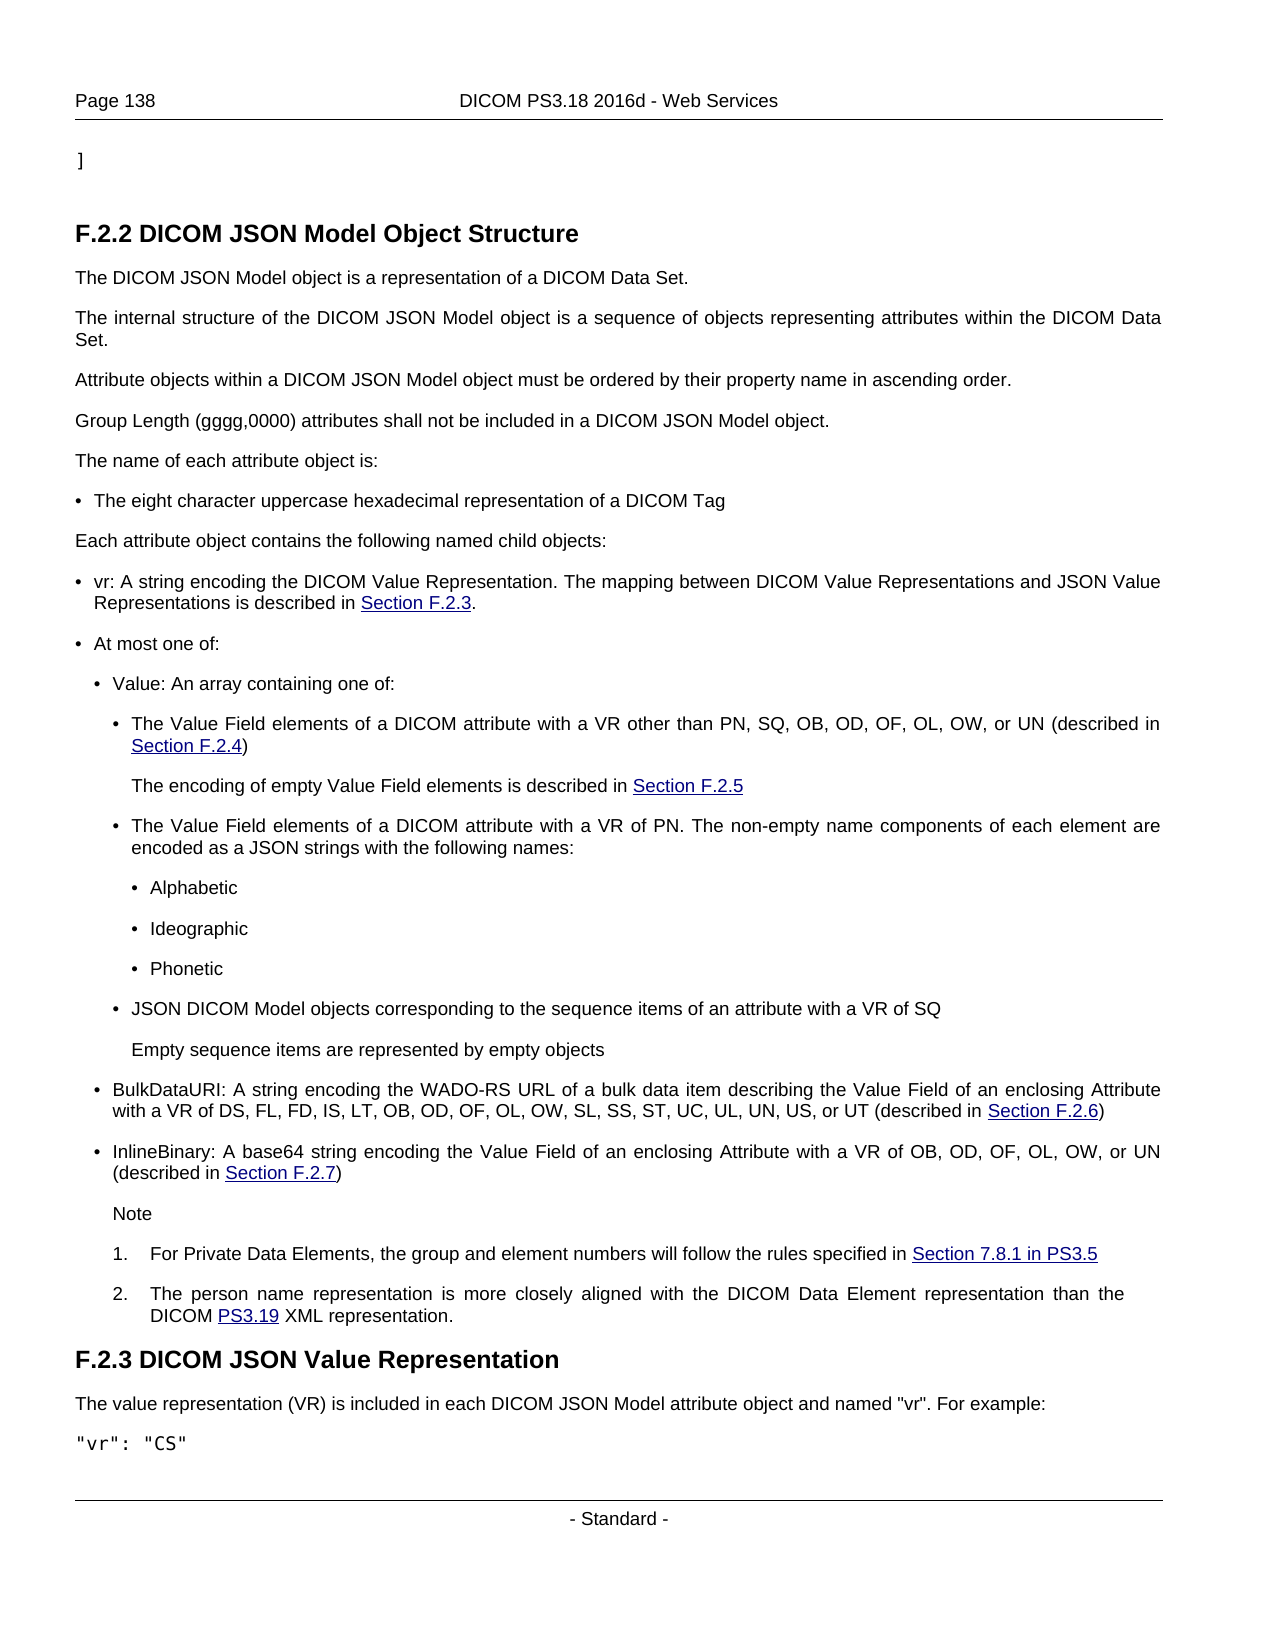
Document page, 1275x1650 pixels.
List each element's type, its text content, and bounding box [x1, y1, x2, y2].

text ] [75, 150, 1162, 201]
list Alphabetic [131, 877, 1162, 899]
text The DICOM JSON Model object is a representation of a DICOM Data Set. [75, 267, 1162, 288]
text Note [112, 1202, 1125, 1224]
list At most one of: [75, 632, 1162, 654]
text The name of each attribute object is: [75, 450, 1162, 471]
list Ideographic [131, 917, 1162, 939]
text Group Length (gggg,0000) attributes shall not be included in a DICOM JSON Model object. [75, 409, 1162, 431]
list Empty sequence items are represented by empty objects [112, 1038, 1162, 1060]
list Value: An array containing one of: [94, 673, 1162, 694]
text F.2.2 DICOM JSON Model Object Structure [75, 219, 1162, 248]
list BulkDataURI: A string encoding the WADO-RS URL of a bulk data item describing the Value Field of an enclosing Attribute with a VR of DS, FL, FD, IS, LT, OB, OD, OF, OL, OW, SL, SS, ST, UC, UL, UN, US, or UT (described in Section F.2.6) [94, 1079, 1162, 1122]
text "vr": "CS" [75, 1433, 1162, 1483]
list Phonetic [131, 958, 1162, 979]
text F.2.3 DICOM JSON Value Representation [75, 1345, 1162, 1374]
list The Value Field elements of a DICOM attribute with a VR other than PN, SQ, OB, OD, OF, OL, OW, or UN (described in Section F.2.4) [112, 713, 1162, 756]
list For Private Data Elements, the group and element numbers will follow the rules specified in Section 7.8.1 in PS3.5 [112, 1243, 1125, 1264]
list InlineBinary: A base64 string encoding the Value Field of an enclosing Attribute with a VR of OB, OD, OF, OL, OW, or UN (described in Section F.2.7) [94, 1141, 1162, 1184]
text Each attribute object contains the following named child objects: [75, 530, 1162, 552]
list The encoding of empty Value Field elements is described in Section F.2.5 [112, 775, 1162, 797]
list The Value Field elements of a DICOM attribute with a VR of PN. The non-empty name components of each element are encoded as a JSON strings with the following names: [112, 815, 1162, 858]
list JSON DICOM Model objects corresponding to the sequence items of an attribute with a VR of SQ [112, 998, 1162, 1020]
text The value representation (VR) is included in each DICOM JSON Model attribute object and named "vr". For example: [75, 1392, 1162, 1414]
list The person name representation is more closely aligned with the DICOM Data Element representation than the DICOM PS3.19 XML representation. [112, 1283, 1125, 1326]
list The eight character uppercase hexadecimal representation of a DICOM Tag [75, 490, 1162, 512]
text Attribute objects within a DICOM JSON Model object must be ordered by their property name in ascending order. [75, 369, 1162, 391]
text The internal structure of the DICOM JSON Model object is a sequence of objects representing attributes within the DICOM Data Set. [75, 307, 1162, 350]
list vr: A string encoding the DICOM Value Representation. The mapping between DICOM Value Representations and JSON Value Representations is described in Section F.2.3. [75, 571, 1162, 614]
